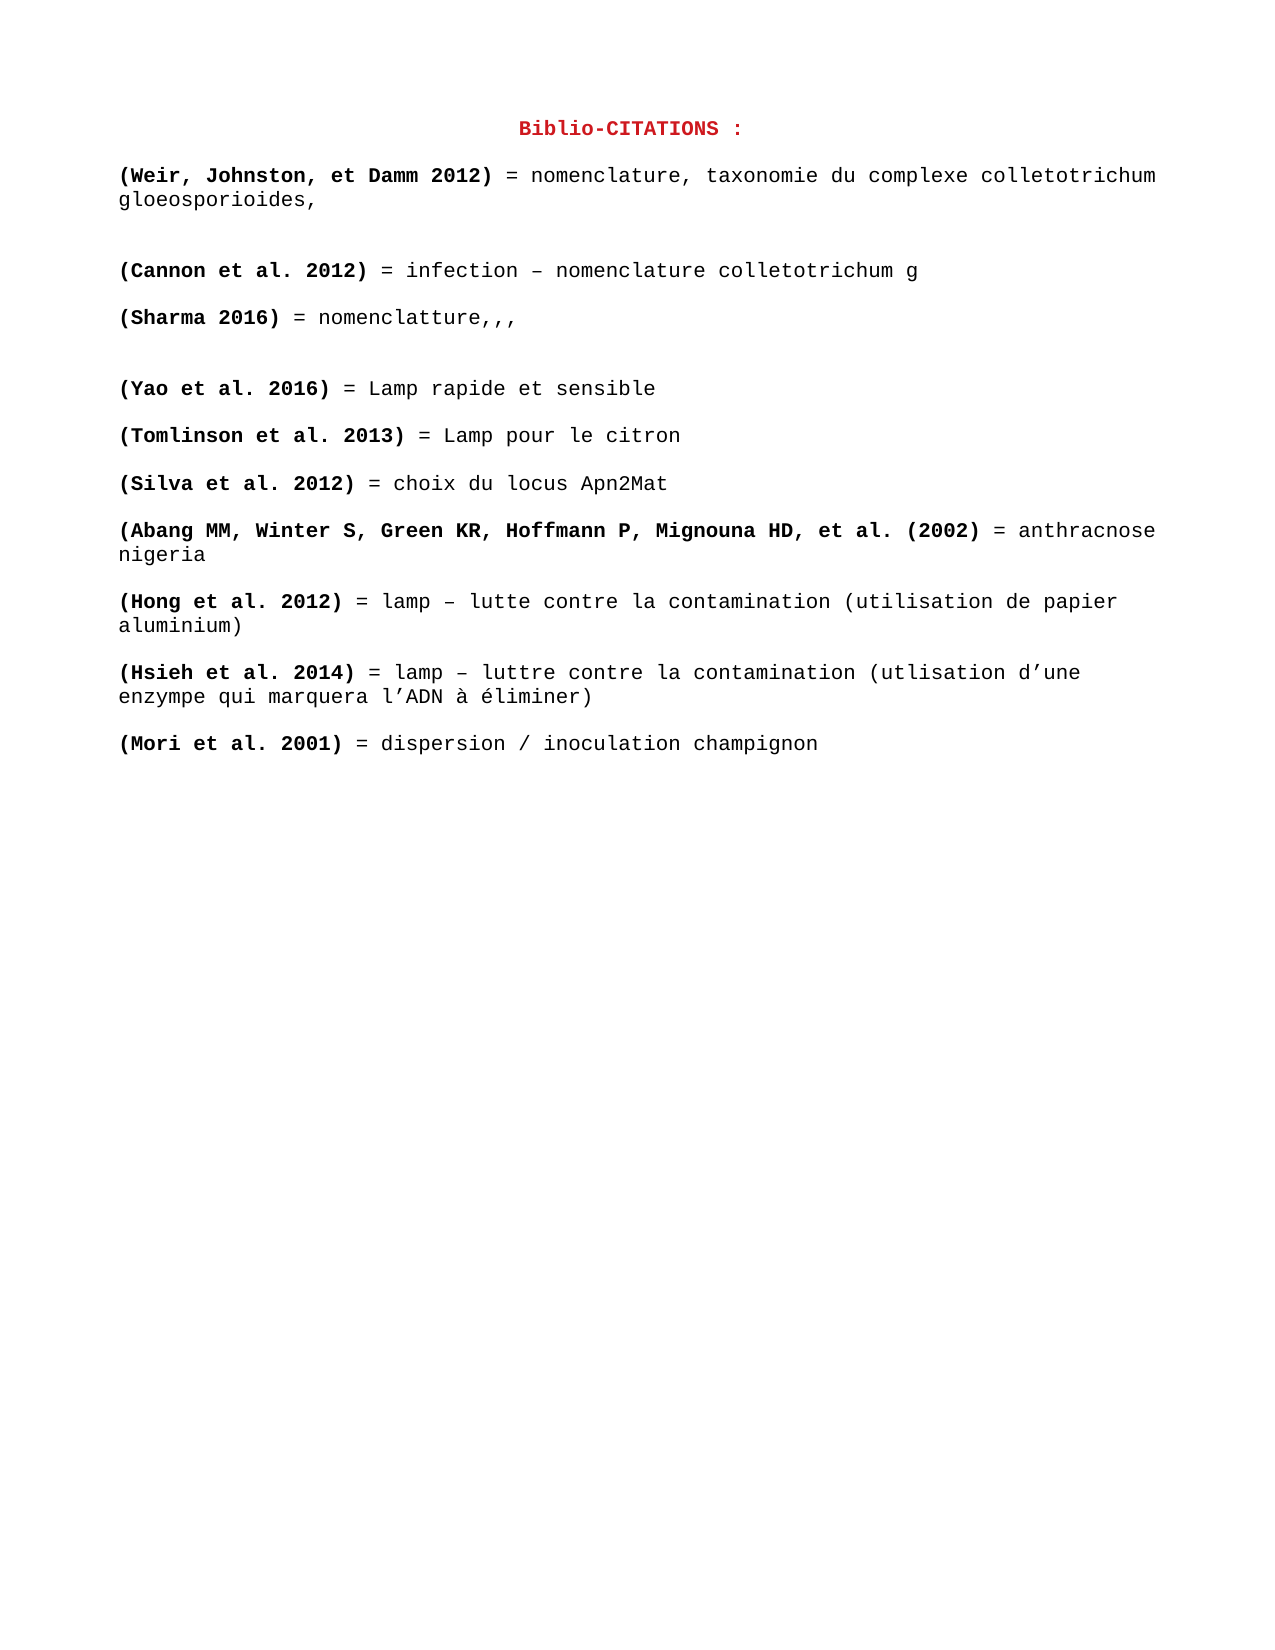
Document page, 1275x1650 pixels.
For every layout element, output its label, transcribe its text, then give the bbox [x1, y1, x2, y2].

text (Cannon et al. 2012) = infection – nomenclature colletotrichum g [118, 260, 1157, 284]
text (Hong et al. 2012) = lamp – lutte contre la contamination (utilisation de papier aluminium) [118, 591, 1157, 638]
text (Sharma 2016) = nomenclatture,,, [118, 307, 1157, 331]
text Biblio-CITATIONS : [118, 118, 1157, 142]
text (Tomlinson et al. 2013) = Lamp pour le citron [118, 426, 1157, 449]
text (Hsieh et al. 2014) = lamp – luttre contre la contamination (utlisation d’une enzympe qui marquera l’ADN à éliminer) [118, 662, 1157, 709]
text (Abang MM, Winter S, Green KR, Hoffmann P, Mignouna HD, et al. (2002) = anthracnose nigeria [118, 520, 1157, 567]
text (Weir, Johnston, et Damm 2012) = nomenclature, taxonomie du complexe colletotrichum gloeosporioides, [118, 165, 1157, 213]
text (Silva et al. 2012) = choix du locus Apn2Mat [118, 473, 1157, 496]
text (Yao et al. 2016) = Lamp rapide et sensible [118, 378, 1157, 402]
text (Mori et al. 2001) = dispersion / inoculation champignon [118, 733, 1157, 757]
